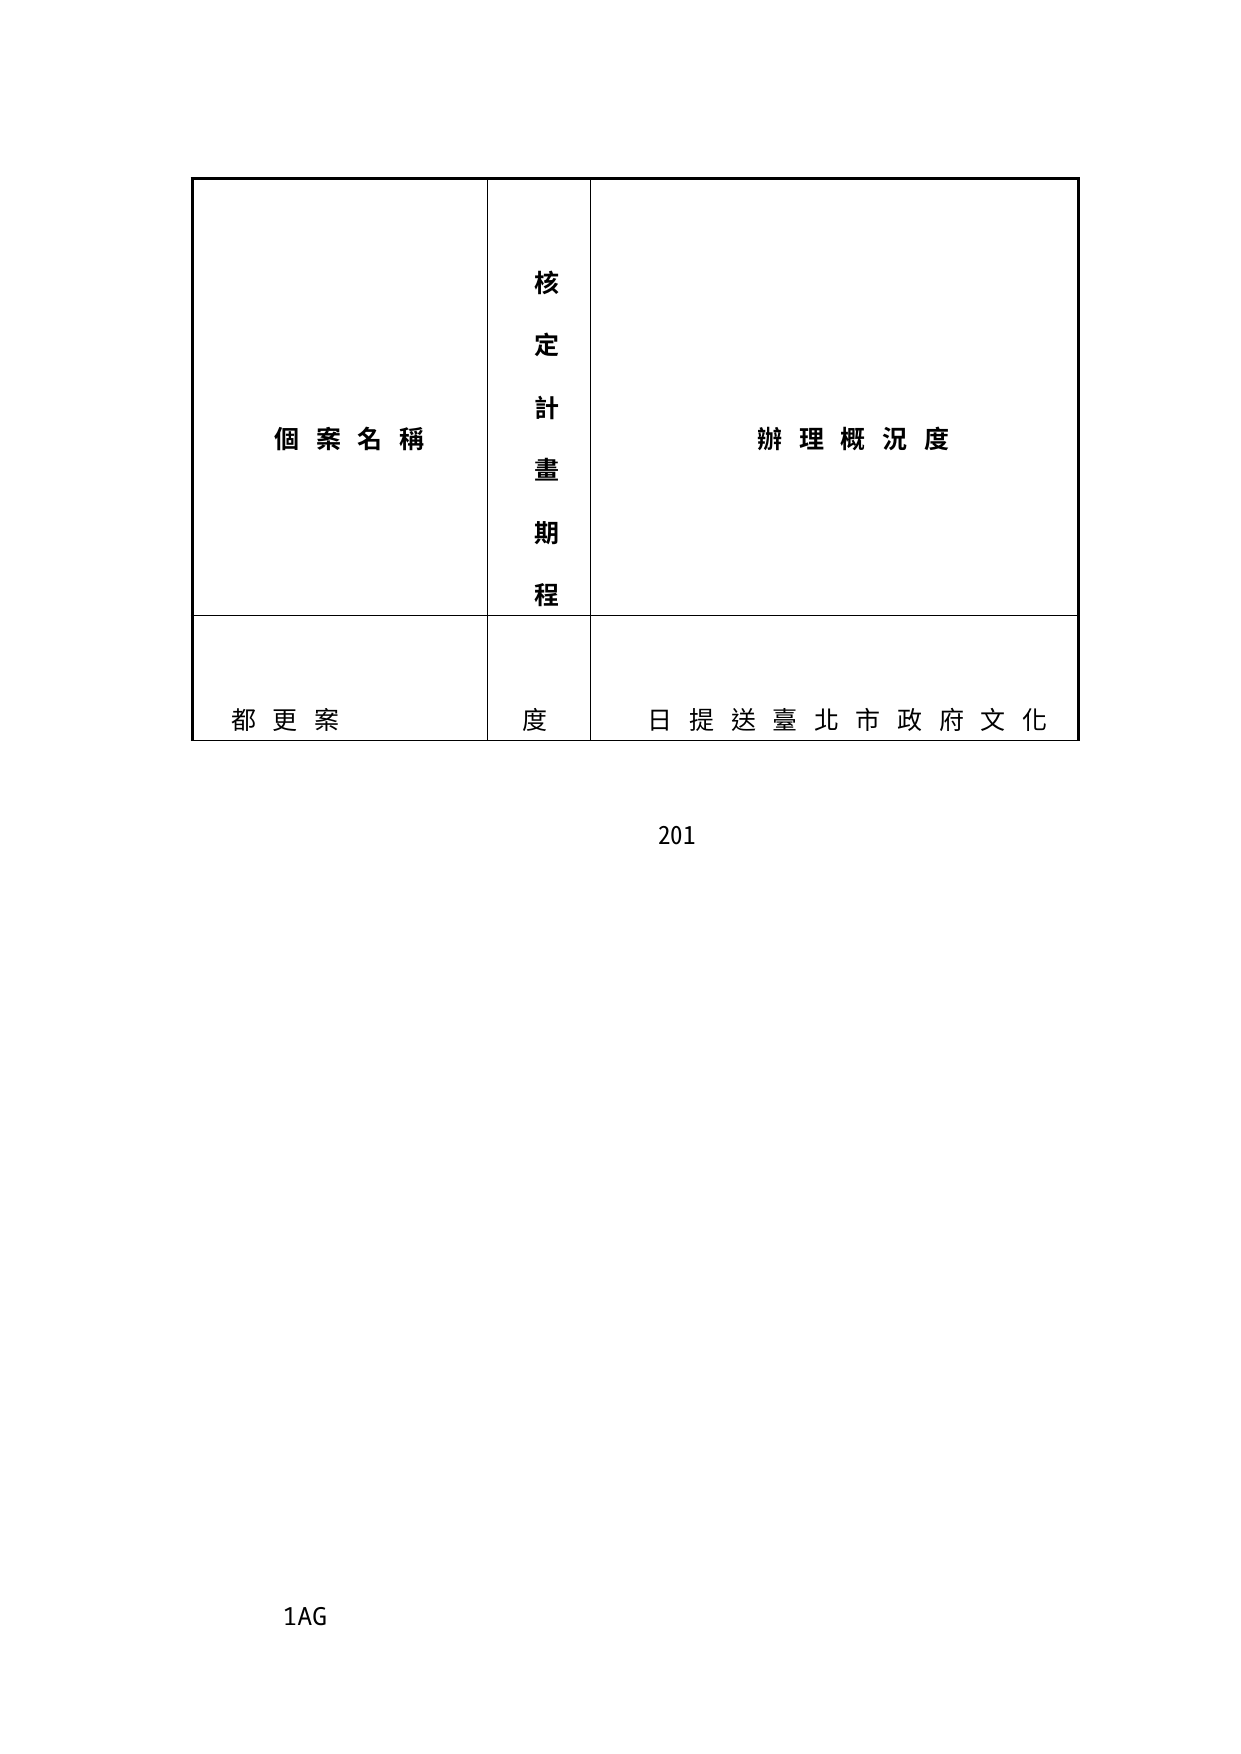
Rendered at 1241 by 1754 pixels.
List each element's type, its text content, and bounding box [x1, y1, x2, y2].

table_cell 日提送臺北市政府文化 [591, 616, 1077, 740]
table_header 個案名稱 [194, 180, 487, 615]
table_cell 度 [488, 616, 590, 740]
table_header 核定計畫期程 [488, 180, 590, 615]
table_header 辦理概況度 [591, 180, 1077, 615]
table_cell 都更案 [194, 616, 487, 740]
